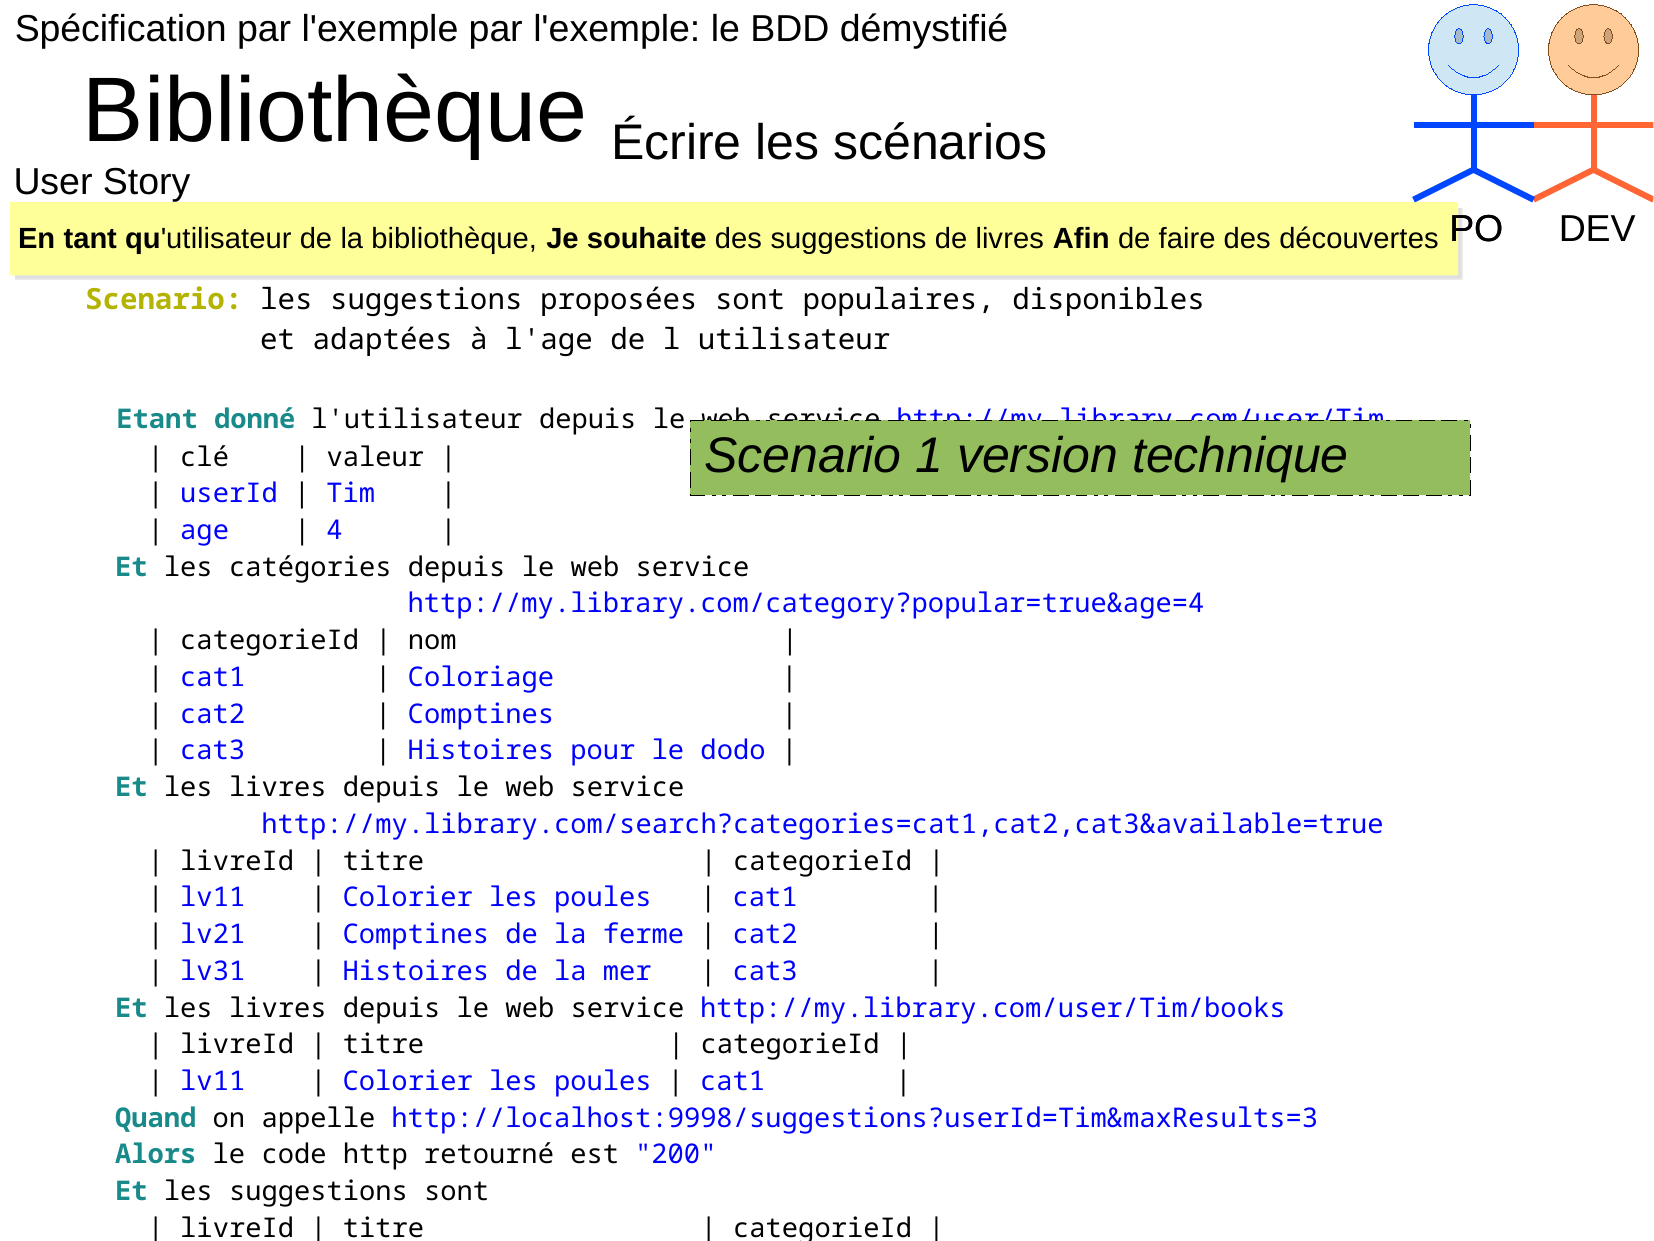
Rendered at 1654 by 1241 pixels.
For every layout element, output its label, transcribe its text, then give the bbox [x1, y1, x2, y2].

text_box Écrire les scénarios [596, 106, 1063, 178]
text_box [1571, 4, 1639, 95]
text_box User Story [0, 153, 82, 210]
text_box PO [1413, 213, 1534, 257]
text_box Scenario: les suggestions proposées sont populaires, disponibles et adaptées à l'age de l utilisateur Etant donné l'utilisateur depuis le web service http://my.library.com/user/Tim | clé | valeur | | userId | Tim | | age | 4 | Et les catégories depuis le web service http://my.library.com/category?popular=true&age=4 | categorieId | nom | | cat1 | Coloriage | | cat2 | Comptines | | cat3 | Histoires pour le dodo | Et les livres depuis le web service http://my.library.com/search?categories=cat1,cat2,cat3&available=true | livreId | titre | categorieId | | lv11 | Colorier les poules | cat1 | | lv21 | Comptines de la ferme | cat2 | | lv31 | Histoires de la mer | cat3 | Et les livres depuis le web service http://my.library.com/user/Tim/books | livreId | titre | categorieId | | lv11 | Colorier les poules | cat1 | Quand on appelle http://localhost:9998/suggestions?userId=Tim&maxResults=3 Alors le code http retourné est "200" Et les suggestions sont | livreId | titre | categorieId | | lv11 | Colorier les poules | cat1 | | lv21 | Comptines de la ferme | cat2 | | lv31 | Histoires de la mer | cat3 | [35, 281, 1399, 1218]
title Bibliothèque [82, 5, 1571, 213]
text_box En tant qu'utilisateur de la bibliothèque, Je souhaite des suggestions de livres Afin de faire des découvertes [9, 210, 1459, 276]
text_box DEV [1534, 199, 1654, 257]
text_box Scenario 1 version technique [690, 420, 1471, 496]
text_box Spécification par l'exemple par l'exemple: le BDD démystifié [0, 0, 1024, 57]
